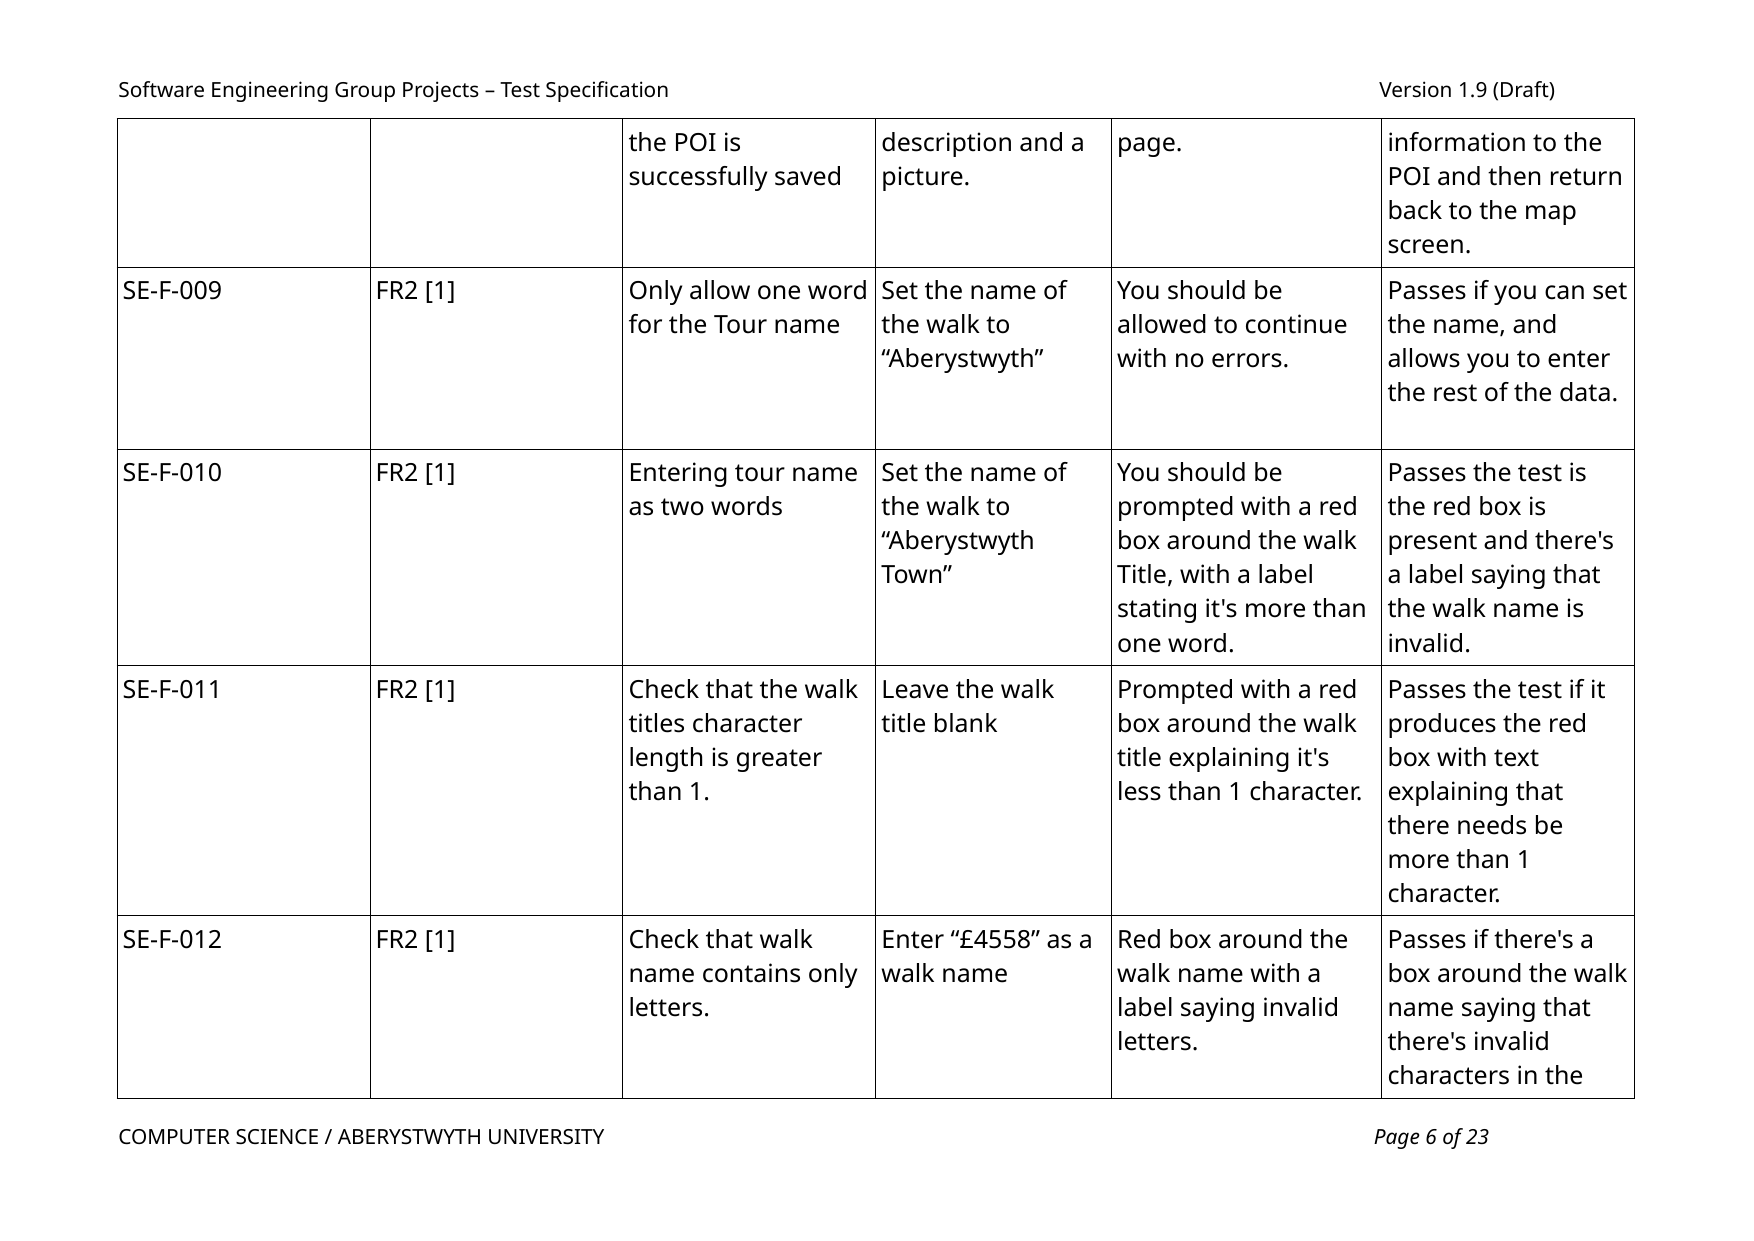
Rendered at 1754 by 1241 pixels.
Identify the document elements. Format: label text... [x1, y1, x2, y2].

table_cell You should be allowed to continue with no errors. [1112, 268, 1381, 449]
table_cell Passes the test if it produces the red box with text explaining that there needs be more than 1 character. [1382, 666, 1634, 915]
table_cell SE-F-012 [118, 916, 370, 1098]
table_cell FR2 [1] [371, 450, 622, 665]
table_cell the POI is successfully saved [623, 119, 875, 266]
table_cell FR2 [1] [371, 268, 622, 449]
table_cell description and a picture. [876, 119, 1111, 266]
table_cell information to the POI and then return back to the map screen. [1382, 119, 1634, 266]
table_cell Only allow one word for the Tour name [623, 268, 875, 449]
table_cell SE-F-011 [118, 666, 370, 915]
table_cell Passes if there's a box around the walk name saying that there's invalid characters in the [1382, 916, 1634, 1098]
table_cell [371, 119, 622, 266]
table_cell Prompted with a red box around the walk title explaining it's less than 1 character. [1112, 666, 1381, 915]
table_cell Check that walk name contains only letters. [623, 916, 875, 1098]
table_cell Leave the walk title blank [876, 666, 1111, 915]
table_cell Enter “£4558” as a walk name [876, 916, 1111, 1098]
table_cell Red box around the walk name with a label saying invalid letters. [1112, 916, 1381, 1098]
table_cell Passes if you can set the name, and allows you to enter the rest of the data. [1382, 268, 1634, 449]
table_cell Set the name of the walk to “Aberystwyth” [876, 268, 1111, 449]
table_cell FR2 [1] [371, 916, 622, 1098]
table_cell Passes the test is the red box is present and there's a label saying that the walk name is invalid. [1382, 450, 1634, 665]
table_cell [118, 119, 370, 266]
table_cell Set the name of the walk to “Aberystwyth Town” [876, 450, 1111, 665]
table_cell SE-F-010 [118, 450, 370, 665]
table_cell Entering tour name as two words [623, 450, 875, 665]
table_cell You should be prompted with a red box around the walk Title, with a label stating it's more than one word. [1112, 450, 1381, 665]
table_cell SE-F-009 [118, 268, 370, 449]
table_cell Check that the walk titles character length is greater than 1. [623, 666, 875, 915]
table_cell FR2 [1] [371, 666, 622, 915]
table_cell page. [1112, 119, 1381, 266]
